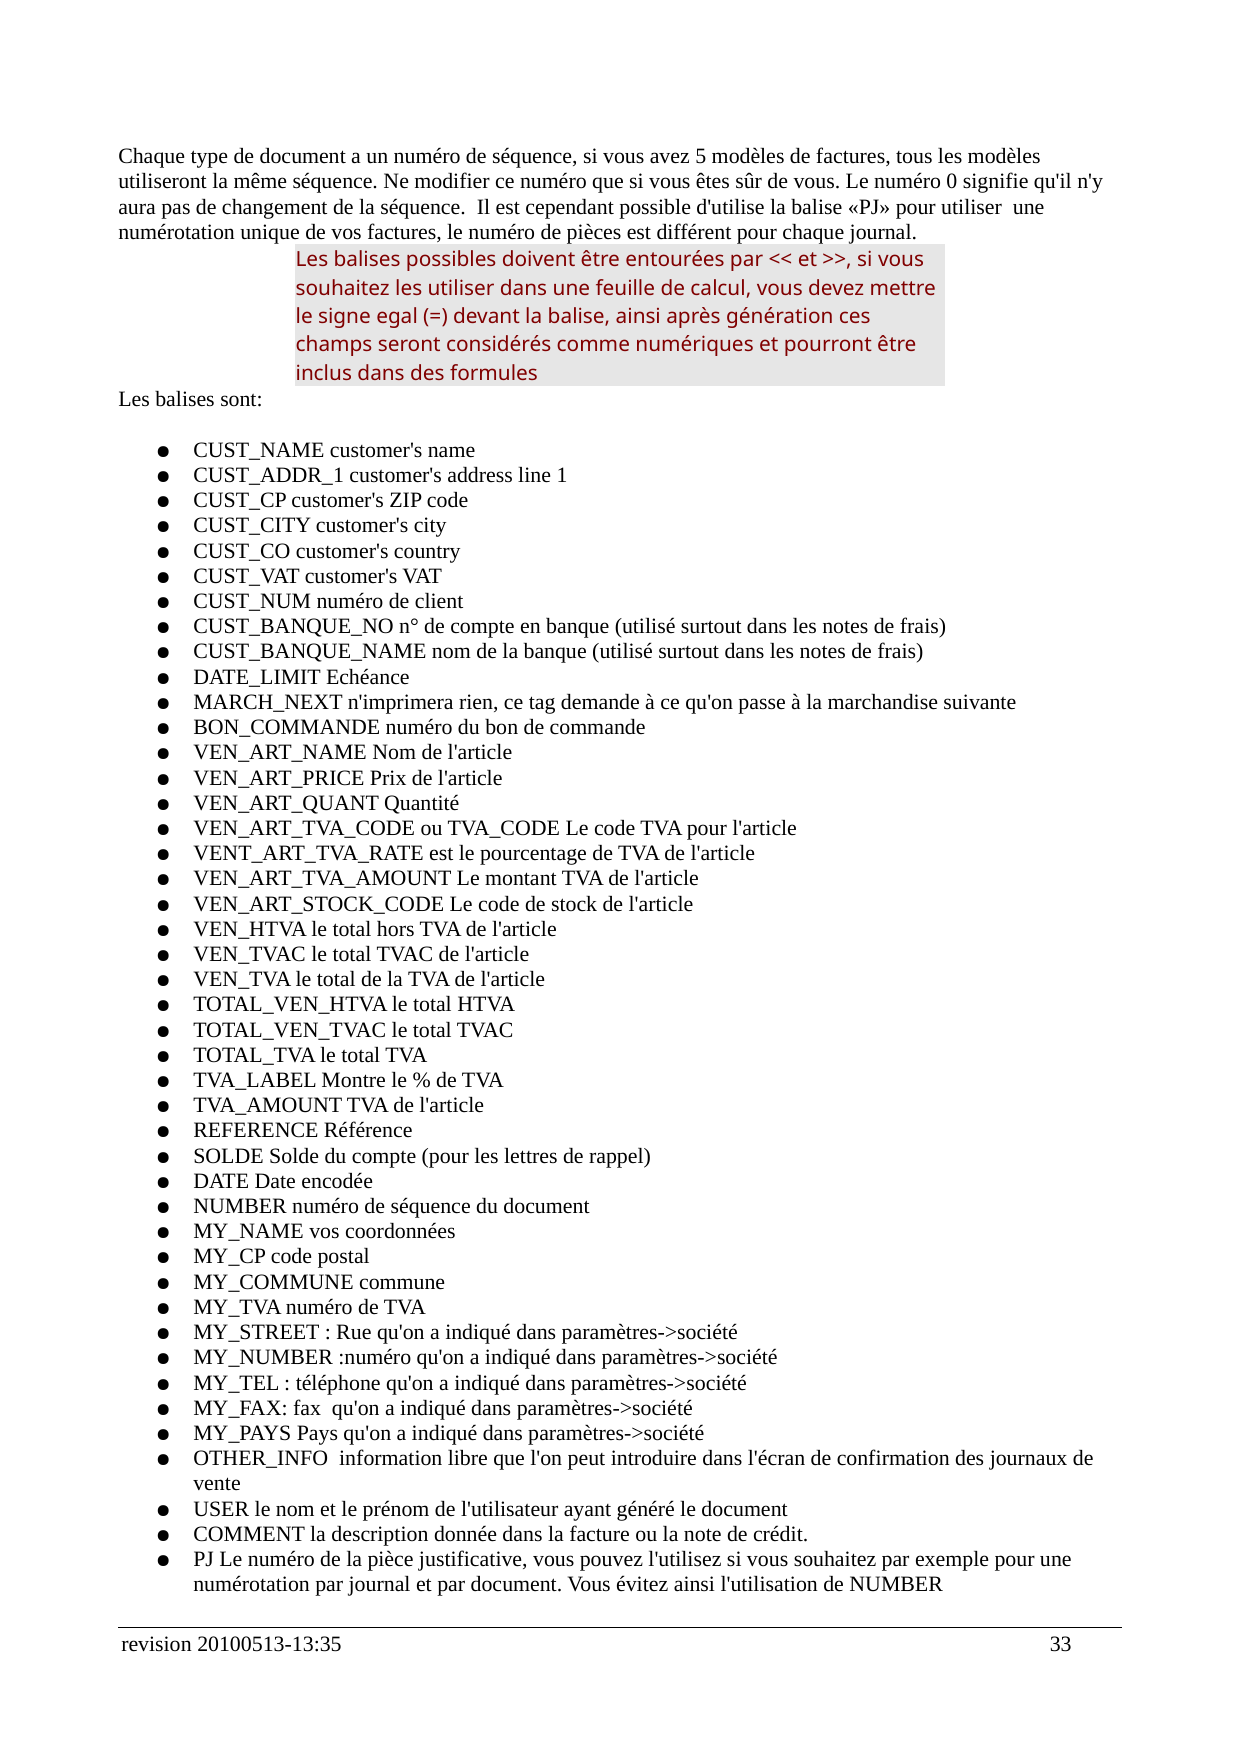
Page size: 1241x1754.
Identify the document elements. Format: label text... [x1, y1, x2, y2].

list TOTAL_VEN_TVAC le total TVAC [156, 1017, 1122, 1042]
list TVA_LABEL Montre le % de TVA [156, 1067, 1122, 1092]
list OTHER_INFO information libre que l'on peut introduire dans l'écran de confirmation des journaux de vente [156, 1445, 1122, 1496]
list TOTAL_TVA le total TVA [156, 1042, 1122, 1067]
list VEN_ART_QUANT Quantité [156, 790, 1122, 815]
list CUST_VAT customer's VAT [156, 563, 1122, 588]
list SOLDE Solde du compte (pour les lettres de rappel) [156, 1143, 1122, 1168]
list CUST_NAME customer's name [156, 437, 1122, 462]
list VEN_ART_STOCK_CODE Le code de stock de l'article [156, 891, 1122, 916]
list TOTAL_VEN_HTVA le total HTVA [156, 991, 1122, 1017]
list CUST_ADDR_1 customer's address line 1 [156, 462, 1122, 487]
list PJ Le numéro de la pièce justificative, vous pouvez l'utilisez si vous souhaitez par exemple pour une numérotation par journal et par document. Vous évitez ainsi l'utilisation de NUMBER [156, 1546, 1122, 1596]
list MY_TVA numéro de TVA [156, 1294, 1122, 1319]
list MY_TEL : téléphone qu'on a indiqué dans paramètres->société [156, 1369, 1122, 1395]
list VEN_TVAC le total TVAC de l'article [156, 941, 1122, 966]
text Les balises possibles doivent être entourées par << et >>, si vous souhaitez les utiliser dans une feuille de calcul, vous devez mettre le signe egal (=) devant la balise, ainsi après génération ces champs seront considérés comme numériques et pourront être inclus dans des formules [295, 244, 945, 386]
list VEN_HTVA le total hors TVA de l'article [156, 916, 1122, 941]
list MY_COMMUNE commune [156, 1269, 1122, 1294]
list VEN_ART_PRICE Prix de l'article [156, 764, 1122, 790]
list MY_NUMBER :numéro qu'on a indiqué dans paramètres->société [156, 1344, 1122, 1369]
list MY_CP code postal [156, 1243, 1122, 1269]
list NUMBER numéro de séquence du document [156, 1193, 1122, 1218]
list VEN_ART_TVA_AMOUNT Le montant TVA de l'article [156, 865, 1122, 891]
list MY_NAME vos coordonnées [156, 1218, 1122, 1243]
list COMMENT la description donnée dans la facture ou la note de crédit. [156, 1521, 1122, 1546]
list VEN_TVA le total de la TVA de l'article [156, 966, 1122, 991]
list CUST_BANQUE_NAME nom de la banque (utilisé surtout dans les notes de frais) [156, 638, 1122, 664]
list VEN_ART_TVA_CODE ou TVA_CODE Le code TVA pour l'article [156, 815, 1122, 840]
list BON_COMMANDE numéro du bon de commande [156, 714, 1122, 739]
list CUST_CO customer's country [156, 538, 1122, 563]
list MY_FAX: fax qu'on a indiqué dans paramètres->société [156, 1395, 1122, 1420]
list VEN_ART_NAME Nom de l'article [156, 739, 1122, 764]
list MY_STREET : Rue qu'on a indiqué dans paramètres->société [156, 1319, 1122, 1344]
list MARCH_NEXT n'imprimera rien, ce tag demande à ce qu'on passe à la marchandise suivante [156, 689, 1122, 714]
list DATE Date encodée [156, 1168, 1122, 1193]
list CUST_CP customer's ZIP code [156, 487, 1122, 512]
list TVA_AMOUNT TVA de l'article [156, 1092, 1122, 1117]
list CUST_BANQUE_NO n° de compte en banque (utilisé surtout dans les notes de frais) [156, 613, 1122, 638]
list USER le nom et le prénom de l'utilisateur ayant généré le document [156, 1496, 1122, 1521]
text Les balises sont: [118, 386, 1122, 412]
list CUST_CITY customer's city [156, 512, 1122, 538]
list REFERENCE Référence [156, 1117, 1122, 1143]
text Chaque type de document a un numéro de séquence, si vous avez 5 modèles de factures, tous les modèles utiliseront la même séquence. Ne modifier ce numéro que si vous êtes sûr de vous. Le numéro 0 signifie qu'il n'y aura pas de changement de la séquence. Il est cependant possible d'utilise la balise «PJ» pour utiliser une numérotation unique de vos factures, le numéro de pièces est différent pour chaque journal. [118, 143, 1122, 244]
list DATE_LIMIT Echéance [156, 664, 1122, 689]
list MY_PAYS Pays qu'on a indiqué dans paramètres->société [156, 1420, 1122, 1445]
list VENT_ART_TVA_RATE est le pourcentage de TVA de l'article [156, 840, 1122, 865]
list CUST_NUM numéro de client [156, 588, 1122, 613]
